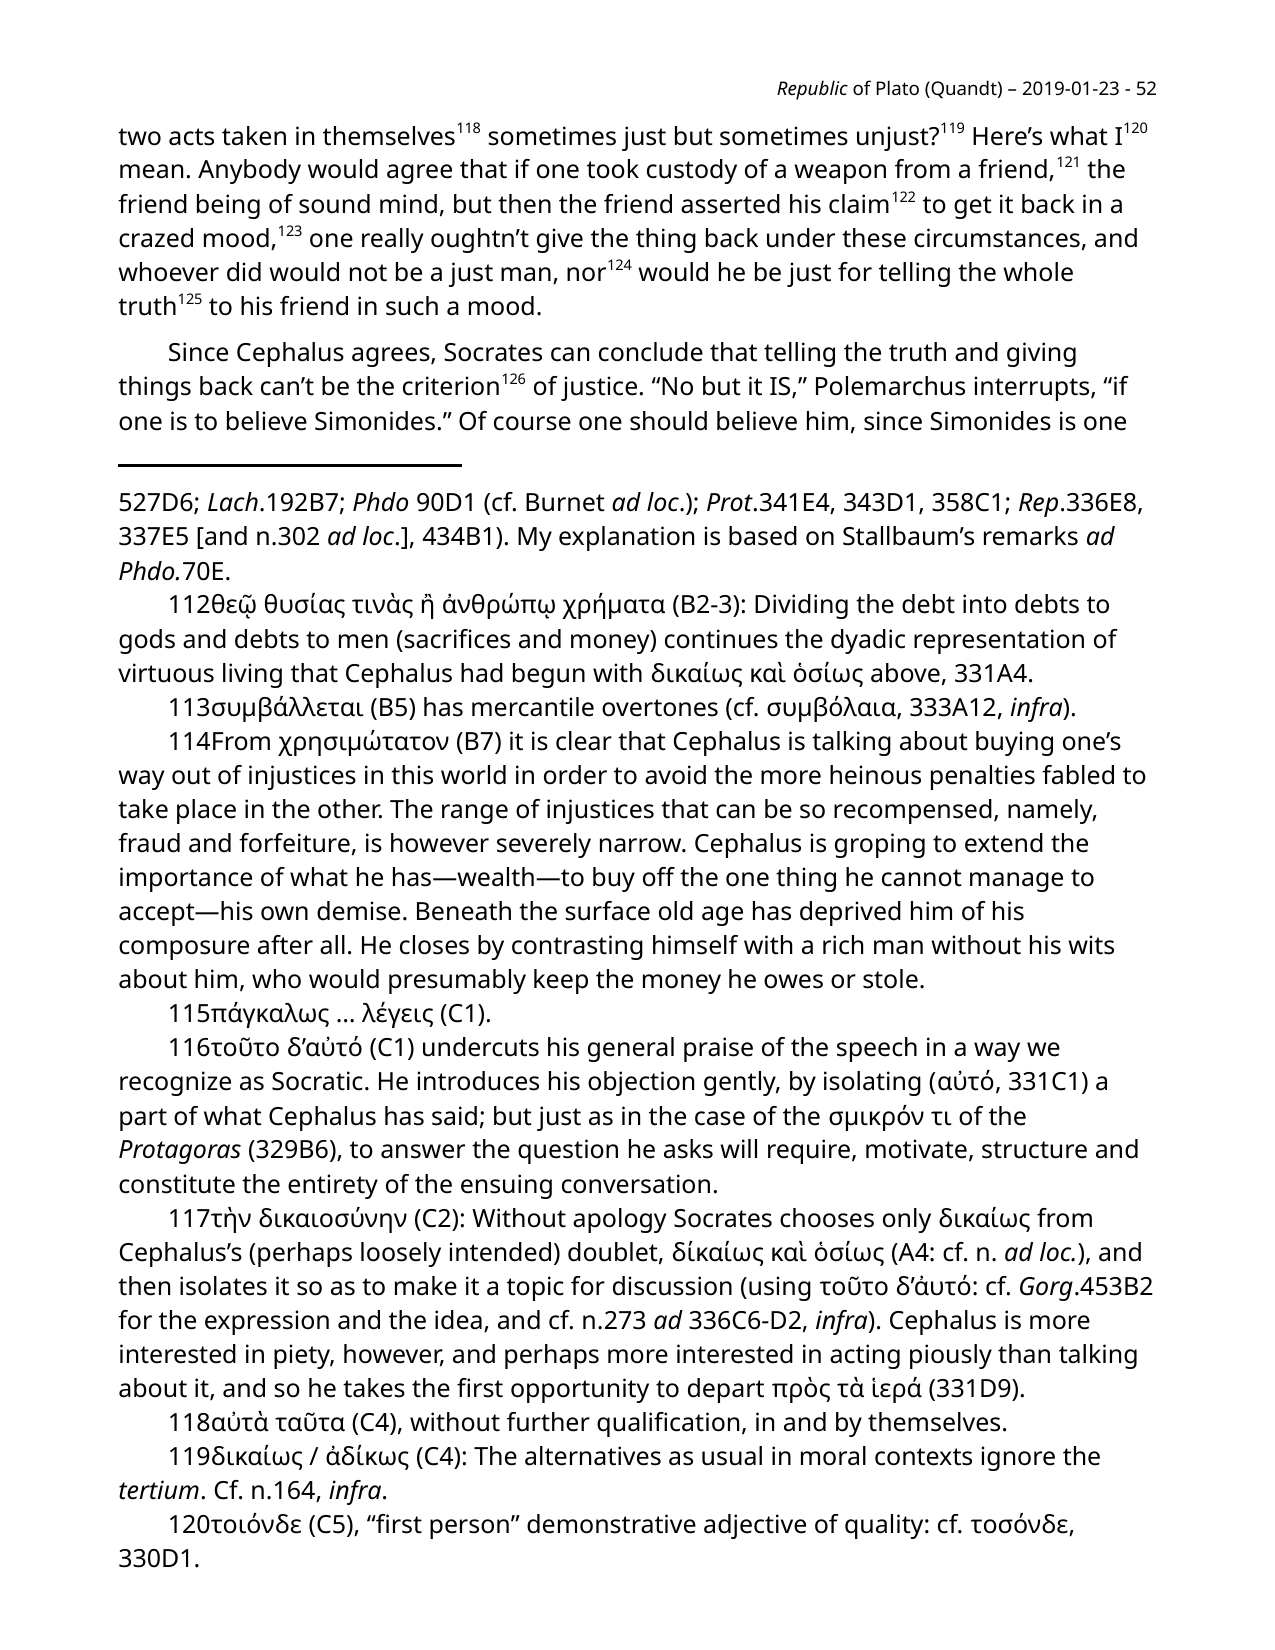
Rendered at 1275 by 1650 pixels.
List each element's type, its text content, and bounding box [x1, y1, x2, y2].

text πάγκαλως … λέγεις (C1). [118, 996, 1157, 1030]
text τοιόνδε (C5), “first person” demonstrative adjective of quality: cf. τοσόνδε, 330D1. [118, 1507, 1157, 1575]
text τοῦτο δ’αὐτό (C1) undercuts his general praise of the speech in a way we recognize as Socratic. He introduces his objection gently, by isolating (αὐτό, 331C1) a part of what Cephalus has said; but just as in the case of the σμικρόν τι of the Protagoras (329B6), to answer the question he asks will require, motivate, structure and constitute the entirety of the ensuing conversation. [118, 1030, 1157, 1200]
text συμβάλλεται (B5) has mercantile overtones (cf. συμβόλαια, 333A12, infra). [118, 689, 1157, 723]
text θεῷ θυσίας τινὰς ἢ ἀνθρώπῳ χρήματα (B2-3): Dividing the debt into debts to gods and debts to men (sacrifices and money) continues the dyadic representation of virtuous living that Cephalus had begun with δικαίως καὶ ὁσίως above, 331A4. [118, 587, 1157, 689]
text Socrates is pleased overall with Cephalus’s account but wants to ask him a question about one thing, his reference to justice: Can we say so flatly that justice is truthfulness and returning whatever one might have gotten from another, or are these two acts taken in themselves sometimes just but sometimes unjust? Here’s what I mean. Anybody would agree that if one took custody of a weapon from a friend, the friend being of sound mind, but then the friend asserted his claim to get it back in a crazed mood, one really oughtn’t give the thing back under these circumstances, and whoever did would not be a just man, nor would he be just for telling the whole truth to his friend in such a mood. [118, 118, 1157, 322]
text αὐτὰ ταῦτα (C4), without further qualification, in and by themselves. [118, 1405, 1157, 1439]
text δικαίως / ἀδίκως (C4): The alternatives as usual in moral contexts ignore the tertium. Cf. n.164, infra. [118, 1439, 1157, 1507]
text τὴν δικαιοσύνην (C2): Without apology Socrates chooses only δικαίως from Cephalus’s (perhaps loosely intended) doublet, δίκαίως καὶ ὁσίως (A4: cf. n. ad loc.), and then isolates it so as to make it a topic for discussion (using τοῦτο δ’ἀυτό: cf. Gorg.453B2 for the expression and the idea, and cf. n.273 ad 336C6-D2, infra). Cephalus is more interested in piety, however, and perhaps more interested in acting piously than talking about it, and so he takes the first opportunity to depart πρὸς τὰ ἱερά (331D9). [118, 1200, 1157, 1405]
text ἔπειτα (B3) can be used (as also εἶτα) to link a circumstantial participle to an ordinate verb (here, ἀπιέναι), to stress that regardless of the nature of the participial circumstance the action of the participle precedes that of the ordinate verb (‘having done this he then [ἔπειτα] does that:’ cf. Phdo 70E7, 82C8). The reason for making the temporal sequence explicit is often that the occurrence of the first event should have or might have obviated the occurrence of the second, in which case the circumstantial participle is concessive and ἔπειτα means “still” instead of “then,” as at Apol.20C7; Charm.163A7; Gorg.456D7, 457B1 (remembered by Socrates at 460D3), 461E3, 519E5, 527D6; Lach.192B7; Phdo 90D1 (cf. Burnet ad loc.); Prot.341E4, 343D1, 358C1; Rep.336E8, 337E5 [and n.302 ad loc.], 434B1). My explanation is based on Stallbaum’s remarks ad Phdo.70E. [118, 485, 1157, 587]
text Since Cephalus agrees, Socrates can conclude that telling the truth and giving things back can’t be the criterion of justice. “No but it IS,” Polemarchus interrupts, “if one is to believe Simonides.” Of course one should believe him, since Simonides is one of the wise poets, and so Polemarchus’s interruption draws our attention away from Cephalus, while Cephalus for his part exploits the opportunity to leave! He announces his departure by bequeathing the argument to Socrates and Polemarchus. The time has come for him to attend to his sacred dealings. [118, 335, 1157, 437]
text From χρησιμώτατον (B7) it is clear that Cephalus is talking about buying one’s way out of injustices in this world in order to avoid the more heinous penalties fabled to take place in the other. The range of injustices that can be so recompensed, namely, fraud and forfeiture, is however severely narrow. Cephalus is groping to extend the importance of what he has—wealth—to buy off the one thing he cannot manage to accept—his own demise. Beneath the surface old age has deprived him of his composure after all. He closes by contrasting himself with a rich man without his wits about him, who would presumably keep the money he owes or stole. [118, 723, 1157, 996]
